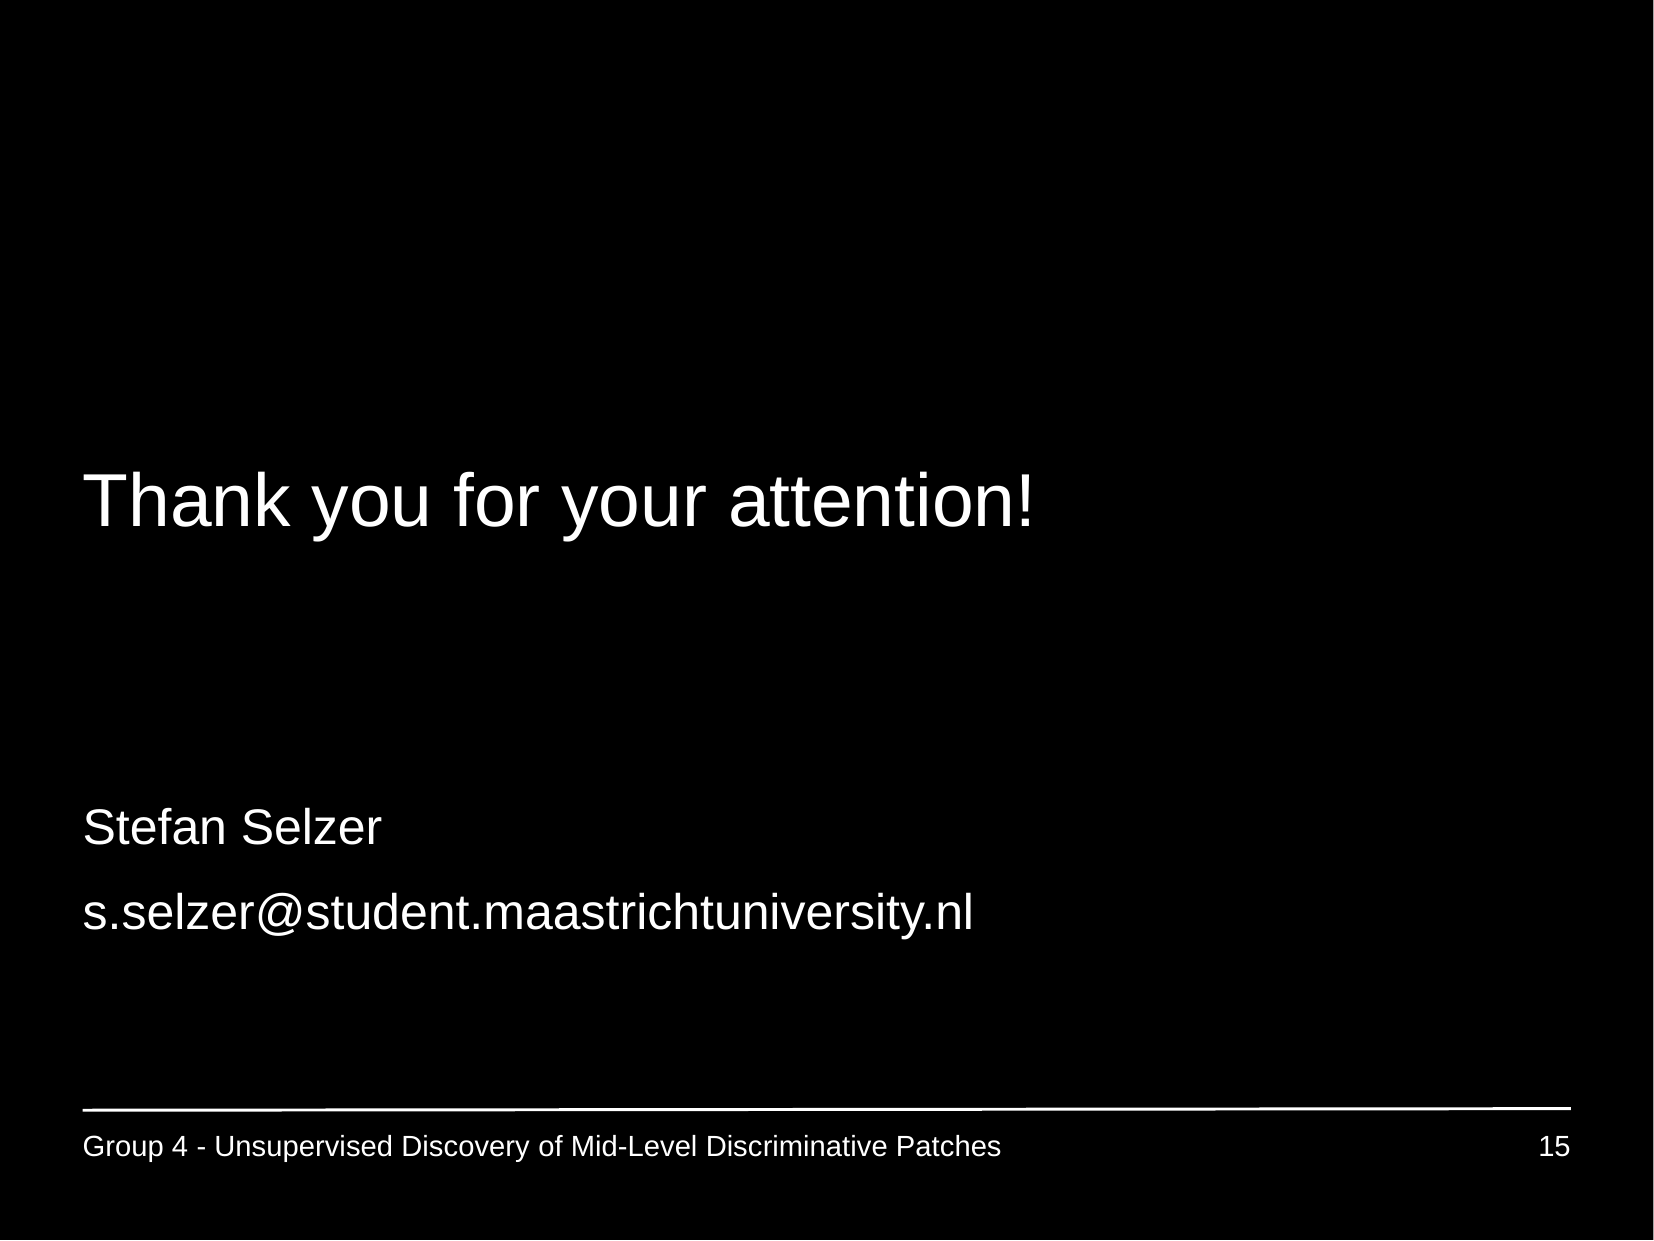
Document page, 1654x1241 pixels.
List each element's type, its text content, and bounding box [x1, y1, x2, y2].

list Thank you for your attention! Stefan Selzer s.selzer@student.maastrichtuniversity.nl [82, 231, 1571, 1168]
